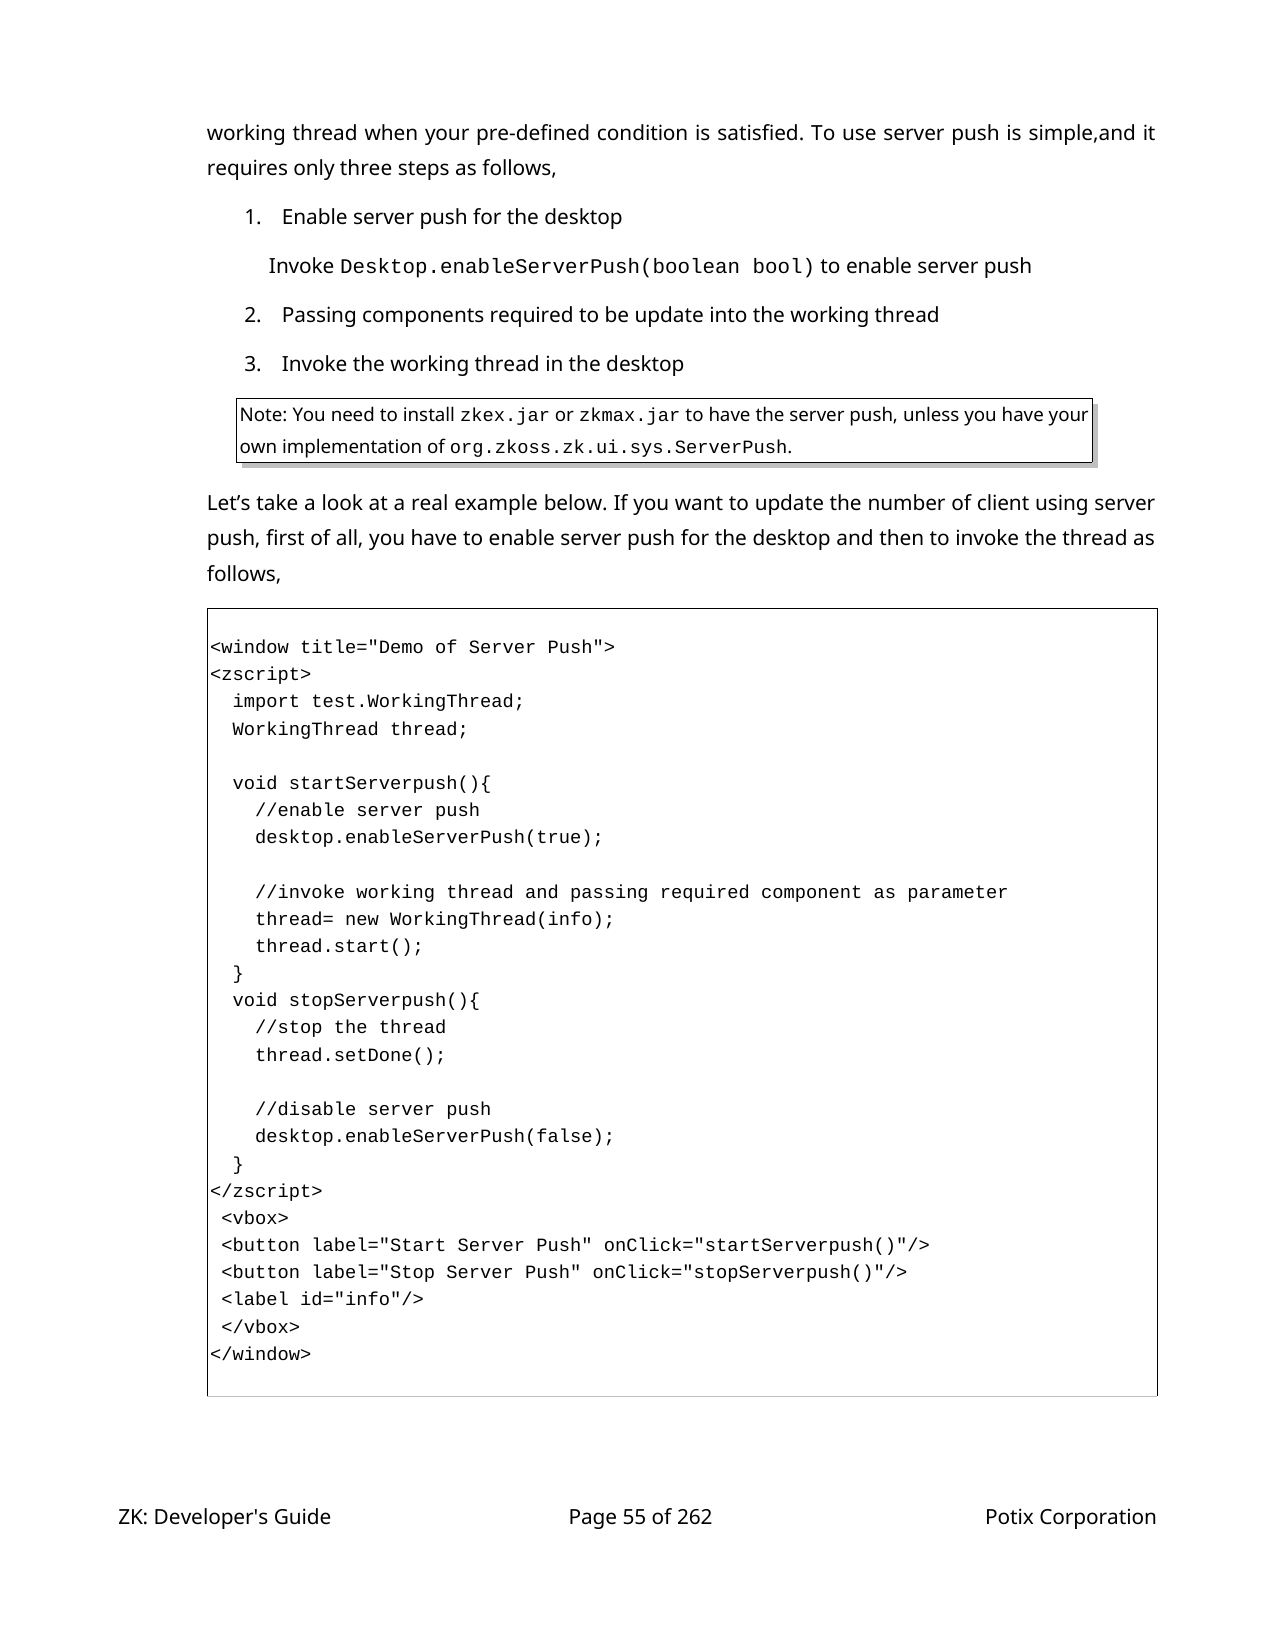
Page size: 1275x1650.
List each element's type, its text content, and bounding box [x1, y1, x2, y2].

text void startServerpush(){ [208, 771, 1157, 795]
text //enable server push [208, 798, 1157, 822]
text } [208, 1151, 1157, 1176]
text <button label="Stop Server Push" onClick="stopServerpush()"/> [208, 1260, 1157, 1284]
text thread= new WorkingThread(info); [208, 907, 1157, 931]
text //stop the thread [208, 1015, 1157, 1040]
text </zscript> [208, 1178, 1157, 1203]
list Invoke Desktop.enableServerPush(boolean bool) to enable server push [215, 251, 1157, 279]
text </window> [208, 1342, 1157, 1366]
list Enable server push for the desktop [244, 202, 1157, 230]
text //invoke working thread and passing required component as parameter [208, 879, 1157, 904]
text <zscript> [208, 662, 1157, 686]
text import test.WorkingThread; [208, 689, 1157, 713]
text thread.start(); [208, 934, 1157, 958]
text working thread when your pre-defined condition is satisfied. To use server push is simple,and it requires only three steps as follows, [207, 118, 1157, 182]
text WorkingThread thread; [208, 716, 1157, 741]
text //disable server push [208, 1097, 1157, 1121]
text </vbox> [208, 1314, 1157, 1339]
text <vbox> [208, 1206, 1157, 1230]
text <label id="info"/> [208, 1287, 1157, 1312]
list Passing components required to be update into the working thread [244, 300, 1157, 328]
text desktop.enableServerPush(true); [208, 825, 1157, 849]
text } [208, 961, 1157, 985]
text <button label="Start Server Push" onClick="startServerpush()"/> [208, 1233, 1157, 1257]
text Note: You need to install zkex.jar or zkmax.jar to have the server push, unless you have your own implementation of org.zkoss.zk.ui.sys.ServerPush. [237, 399, 1092, 462]
list Invoke the working thread in the desktop [244, 349, 1157, 377]
text desktop.enableServerPush(false); [208, 1124, 1157, 1148]
text void stopServerpush(){ [208, 988, 1157, 1012]
text Let’s take a look at a real example below. If you want to update the number of client using server push, first of all, you have to enable server push for the desktop and then to invoke the thread as follows, [207, 488, 1157, 587]
text <window title="Demo of Server Push"> [208, 635, 1157, 659]
text thread.setDone(); [208, 1043, 1157, 1067]
